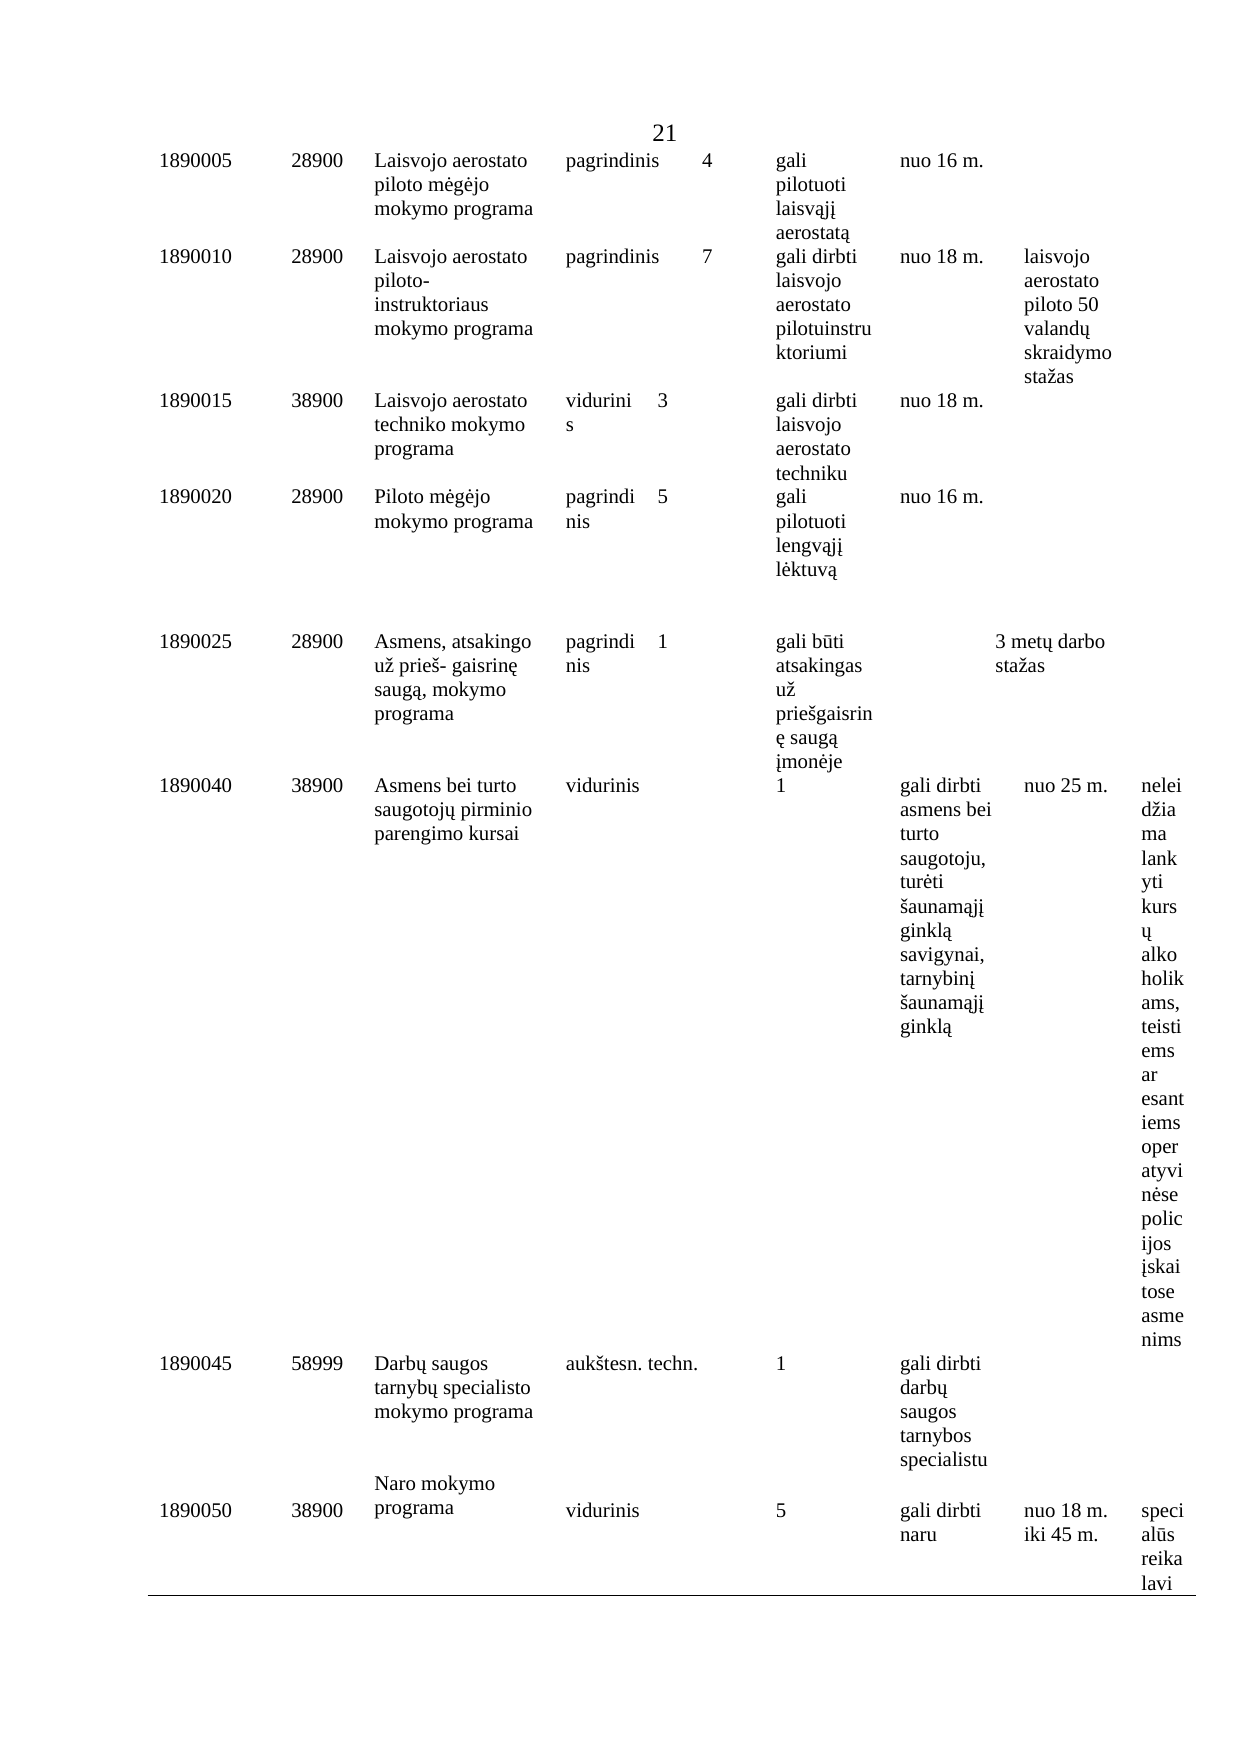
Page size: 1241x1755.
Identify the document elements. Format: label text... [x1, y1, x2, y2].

table_cell 3 metų darbo stažas [984, 629, 1119, 773]
table_cell [554, 1038, 764, 1062]
table_cell [984, 388, 1119, 484]
table_cell [889, 1086, 1013, 1110]
table_cell [889, 1110, 1013, 1351]
table_cell [1119, 581, 1130, 605]
table_cell 28900 [280, 244, 363, 388]
table_cell [148, 797, 280, 845]
table_cell 3 [646, 388, 764, 484]
table_cell 7 [691, 244, 764, 388]
table_cell 28900 [280, 148, 363, 244]
table_cell [764, 1471, 888, 1497]
table_cell [363, 845, 554, 1038]
table_cell [1013, 1038, 1130, 1062]
table_cell [1119, 605, 1130, 629]
table_cell [1013, 1471, 1130, 1497]
table_cell vidurinis [554, 1497, 764, 1594]
table_cell [1013, 1400, 1130, 1471]
table_cell Laisvojo aerostato piloto-instruktoriaus mokymo programa [363, 244, 554, 388]
table_cell [148, 1400, 280, 1471]
table_cell [764, 1086, 888, 1110]
table_cell [554, 1110, 764, 1351]
table_cell [363, 581, 554, 605]
table_cell [148, 1375, 280, 1400]
table_cell nuo 18 m. [889, 244, 1013, 388]
table_cell gali pilotuoti lengvąjį lėktuvą [764, 485, 888, 581]
table_cell 1890015 [148, 388, 280, 484]
table_cell [764, 1110, 888, 1351]
table_cell 58999 [280, 1351, 363, 1375]
table_cell [1130, 485, 1196, 581]
table_cell [363, 1110, 554, 1351]
table_cell [280, 1400, 363, 1471]
table_cell nuo 18 m. iki 45 m. [1013, 1497, 1130, 1594]
table_cell Piloto mėgėjo mokymo programa [363, 485, 554, 581]
table_cell vidurinis [554, 773, 764, 797]
table_cell [1130, 581, 1196, 605]
table_cell [363, 1086, 554, 1110]
table_cell [646, 581, 764, 605]
table_cell pagrindinis [554, 485, 646, 581]
table_cell 5 [764, 1497, 888, 1594]
table_cell [148, 845, 280, 1038]
table_cell [280, 797, 363, 845]
table_cell [889, 629, 984, 773]
table_cell [764, 797, 888, 845]
table_cell nuo 16 m. [889, 485, 984, 581]
table_cell [1013, 797, 1130, 845]
table_cell [148, 1110, 280, 1351]
table_cell 1890045 [148, 1351, 280, 1375]
table_cell [148, 605, 280, 629]
table_cell laisvojo aerostato piloto 50 valandų skraidymo stažas [1013, 244, 1130, 388]
table_cell [1130, 388, 1196, 484]
table_cell [280, 1110, 363, 1351]
table_cell [889, 581, 984, 605]
table_cell [554, 797, 764, 845]
table_cell [1130, 1400, 1196, 1471]
table_cell [280, 1375, 363, 1400]
table_cell [148, 1086, 280, 1110]
table_cell [646, 605, 764, 629]
table_cell nuo 18 m. [889, 388, 984, 484]
table_cell pagrindinis [554, 148, 691, 244]
table_cell gali dirbti darbų saugos tarnybos specialistu [889, 1351, 1013, 1471]
table_cell nuo 25 m. [1013, 773, 1130, 797]
table_cell [984, 581, 1119, 605]
table_cell [1013, 148, 1130, 244]
table_cell [889, 1471, 1013, 1497]
table_cell pagrindinis [554, 244, 691, 388]
table_cell [889, 1062, 1013, 1086]
table_cell gali dirbti naru [889, 1497, 1013, 1594]
table_cell [889, 605, 984, 629]
table_cell [889, 1038, 1013, 1062]
table_cell [984, 605, 1119, 629]
table_cell gali dirbti asmens bei turto saugotoju, turėti šaunamąjį ginklą savigynai, tarnybinį šaunamąjį ginklą [889, 773, 1013, 1038]
table_cell [148, 1471, 280, 1497]
table_cell [554, 1086, 764, 1110]
table_cell [280, 581, 363, 605]
table_cell [148, 1038, 280, 1062]
table_cell [984, 485, 1119, 581]
table_cell Laisvojo aerostato piloto mėgėjo mokymo programa [363, 148, 554, 244]
table_cell 1890040 [148, 773, 280, 797]
table_cell 1890005 [148, 148, 280, 244]
table_cell [280, 1062, 363, 1086]
table_cell [1013, 1086, 1130, 1110]
table_cell [764, 845, 888, 1038]
table_cell [148, 1062, 280, 1086]
table_cell [280, 845, 363, 1038]
table_cell 1890050 [148, 1497, 280, 1594]
table_cell [1013, 1375, 1130, 1400]
table_cell [1130, 1471, 1196, 1497]
table_cell [1013, 1110, 1130, 1351]
table_cell 38900 [280, 1497, 363, 1594]
table_cell neleidžiama lankyti kursų alkoholikams, teistiems ar esantiems operatyvinėse policijos įskaitose asmenims [1130, 773, 1196, 1351]
table_cell vidurinis [554, 388, 646, 484]
table_cell [554, 845, 764, 1038]
table_cell [280, 1038, 363, 1062]
table_cell [1119, 388, 1130, 484]
table_cell 38900 [280, 388, 363, 484]
table_cell 1 [764, 773, 888, 797]
table_cell gali pilotuoti laisvąjį aerostatą [764, 148, 888, 244]
table_cell aukštesn. techn. [554, 1351, 764, 1375]
table_cell [280, 1086, 363, 1110]
table_cell [363, 1062, 554, 1086]
table_cell [554, 605, 646, 629]
table_cell [1130, 629, 1196, 773]
table_cell 1 [764, 1351, 888, 1375]
table_cell 28900 [280, 629, 363, 773]
table_cell 1 [646, 629, 764, 773]
table_cell [1013, 845, 1130, 1038]
table_cell [554, 1400, 764, 1471]
table_cell [1130, 148, 1196, 244]
table_cell 28900 [280, 485, 363, 581]
table_cell [764, 1038, 888, 1062]
table_cell specialūs reikalavi [1130, 1497, 1196, 1594]
table_cell [764, 1400, 888, 1471]
table_cell gali būti atsakingas už priešgaisrinę saugą įmonėje [764, 629, 888, 773]
table_cell [1013, 1351, 1130, 1375]
table_cell Asmens, atsakingo už prieš- gaisrinę saugą, mokymo programa [363, 629, 554, 773]
table_cell Laisvojo aerostato techniko mokymo programa [363, 388, 554, 484]
table_cell gali dirbti laisvojo aerostato pilotuinstruktoriumi [764, 244, 888, 388]
table_cell [1130, 605, 1196, 629]
table_cell nuo 16 m. [889, 148, 1013, 244]
table_cell [554, 1375, 764, 1400]
table_cell [764, 1375, 888, 1400]
table_cell [1130, 244, 1196, 388]
table_cell [363, 605, 554, 629]
table_cell 1890010 [148, 244, 280, 388]
table_cell 38900 [280, 773, 363, 797]
table_cell [148, 581, 280, 605]
table_cell [1119, 485, 1130, 581]
table_cell [554, 1471, 764, 1497]
table_cell [1130, 1375, 1196, 1400]
table_cell [280, 1471, 363, 1497]
table_cell Asmens bei turto saugotojų pirminio parengimo kursai [363, 773, 554, 845]
table_cell Darbų saugos tarnybų specialisto mokymo programa Naro mokymo programa [363, 1351, 554, 1594]
table_cell 1890025 [148, 629, 280, 773]
table_cell [764, 605, 888, 629]
table_cell [363, 1038, 554, 1062]
table_cell 4 [691, 148, 764, 244]
table_cell [280, 605, 363, 629]
table_cell [554, 1062, 764, 1086]
table_cell [1130, 1351, 1196, 1375]
table_cell [1119, 629, 1130, 773]
table_cell [764, 581, 888, 605]
table_cell [764, 1062, 888, 1086]
table_cell 5 [646, 485, 764, 581]
table_cell gali dirbti laisvojo aerostato techniku [764, 388, 888, 484]
table_cell 1890020 [148, 485, 280, 581]
table_cell [554, 581, 646, 605]
table_cell [1013, 1062, 1130, 1086]
table_cell pagrindinis [554, 629, 646, 773]
